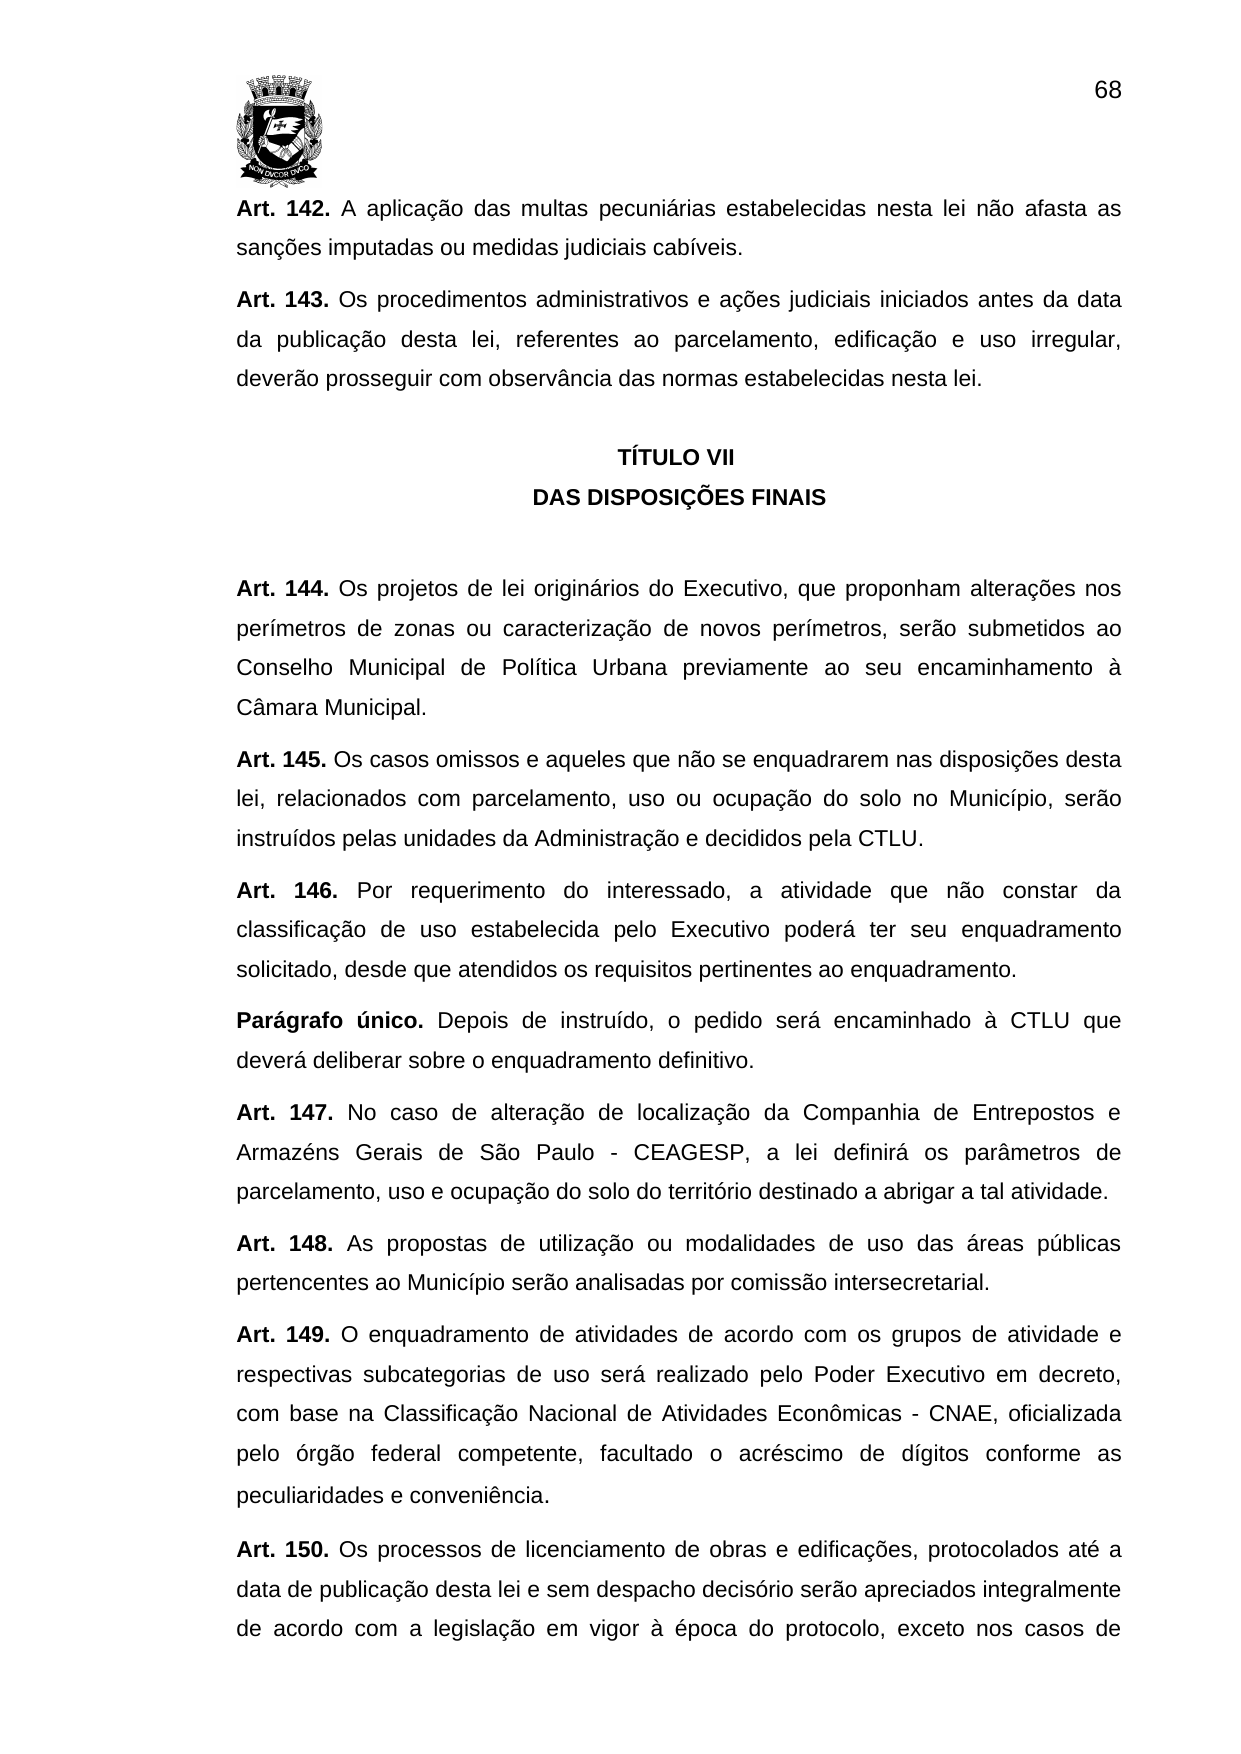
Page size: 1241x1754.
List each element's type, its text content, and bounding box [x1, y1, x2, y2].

text Art. 149. O enquadramento de atividades de acordo com os grupos de atividade e respectivas subcategorias de uso será realizado pelo Poder Executivo em decreto, com base na Classificação Nacional de Atividades Econômicas - CNAE, oficializada pelo órgão federal competente, facultado o acréscimo de dígitos conforme as peculiaridades e conveniência. [236, 1321, 1122, 1509]
text Art. 148. As propostas de utilização ou modalidades de uso das áreas públicas pertencentes ao Município serão analisadas por comissão intersecretarial. [236, 1230, 1122, 1296]
text Parágrafo único. Depois de instruído, o pedido será encaminhado à CTLU que deverá deliberar sobre o enquadramento definitivo. [236, 1007, 1122, 1073]
text Art. 150. Os processos de licenciamento de obras e edificações, protocolados até a data de publicação desta lei e sem despacho decisório serão apreciados integralmente de acordo com a legislação em vigor à época do protocolo, exceto nos casos de [236, 1536, 1122, 1641]
text Art. 143. Os procedimentos administrativos e ações judiciais iniciados antes da data da publicação desta lei, referentes ao parcelamento, edificação e uso irregular, deverão prosseguir com observância das normas estabelecidas nesta lei. [236, 286, 1122, 392]
subtitle tÍTULO vii [236, 444, 1122, 471]
text Art. 142. A aplicação das multas pecuniárias estabelecidas nesta lei não afasta as sanções imputadas ou medidas judiciais cabíveis. [236, 195, 1122, 261]
subtitle Das disposições FINAIS [236, 484, 1122, 510]
text Art. 147. No caso de alteração de localização da Companhia de Entrepostos e Armazéns Gerais de São Paulo - CEAGESP, a lei definirá os parâmetros de parcelamento, uso e ocupação do solo do território destinado a abrigar a tal atividade. [236, 1099, 1122, 1204]
text Art. 145. Os casos omissos e aqueles que não se enquadrarem nas disposições desta lei, relacionados com parcelamento, uso ou ocupação do solo no Município, serão instruídos pelas unidades da Administração e decididos pela CTLU. [236, 746, 1122, 851]
text Art. 146. Por requerimento do interessado, a atividade que não constar da classificação de uso estabelecida pelo Executivo poderá ter seu enquadramento solicitado, desde que atendidos os requisitos pertinentes ao enquadramento. [236, 877, 1122, 982]
text Art. 144. Os projetos de lei originários do Executivo, que proponham alterações nos perímetros de zonas ou caracterização de novos perímetros, serão submetidos ao Conselho Municipal de Política Urbana previamente ao seu encaminhamento à Câmara Municipal. [236, 575, 1122, 720]
